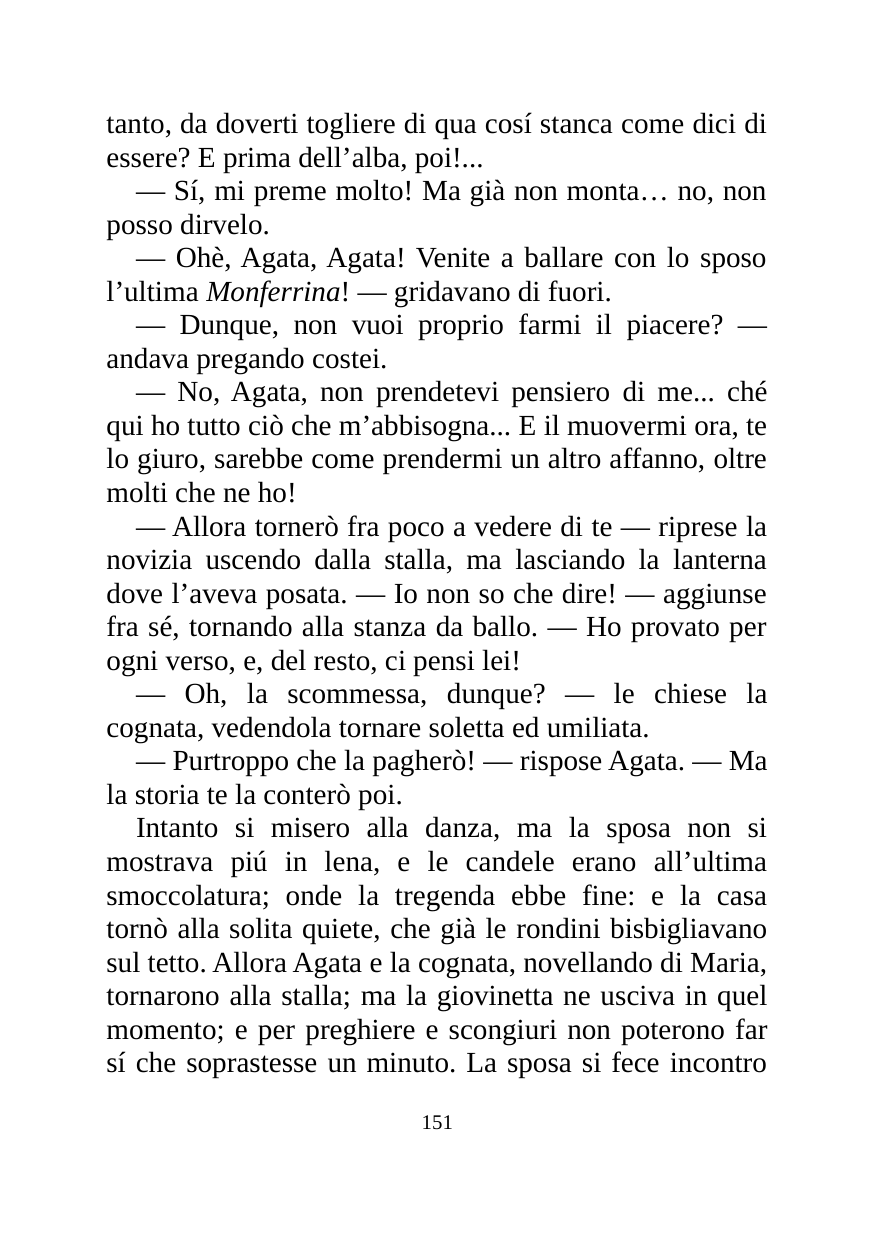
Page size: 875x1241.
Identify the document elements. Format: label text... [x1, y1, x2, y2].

text — Allora tornerò fra poco a vedere di te — riprese la novizia uscendo dalla stalla, ma lasciando la lanterna dove l’aveva posata. — Io non so che dire! — aggiunse fra sé, tornando alla stanza da ballo. — Ho provato per ogni verso, e, del resto, ci pensi lei! [106, 509, 768, 676]
text — Dunque, non vuoi proprio farmi il piacere? — andava pregando costei. [106, 307, 768, 374]
text Intanto si misero alla danza, ma la sposa non si mostrava piú in lena, e le candele erano all’ultima smoccolatura; onde la tregenda ebbe fine: e la casa tornò alla solita quiete, che già le rondini bisbigliavano sul tetto. Allora Agata e la cognata, novellando di Maria, tornarono alla stalla; ma la giovinetta ne usciva in quel momento; e per preghiere e scongiuri non poterono far sí che soprastesse un minuto. La sposa si fece incontro [106, 811, 768, 1079]
text — Purtroppo che la pagherò! — rispose Agata. — Ma la storia te la conterò poi. [106, 743, 768, 811]
text tanto, da doverti togliere di qua cosí stanca come dici di essere? E prima dell’alba, poi!... [106, 106, 768, 173]
text — Ohè, Agata, Agata! Venite a ballare con lo sposo l’ultima Monferrina! — gridavano di fuori. [106, 240, 768, 307]
text — Sí, mi preme molto! Ma già non monta… no, non posso dirvelo. [106, 173, 768, 240]
text — No, Agata, non prendetevi pensiero di me... ché qui ho tutto ciò che m’abbisogna... E il muovermi ora, te lo giuro, sarebbe come prendermi un altro affanno, oltre molti che ne ho! [106, 374, 768, 509]
text — Oh, la scommessa, dunque? — le chiese la cognata, vedendola tornare soletta ed umiliata. [106, 676, 768, 743]
